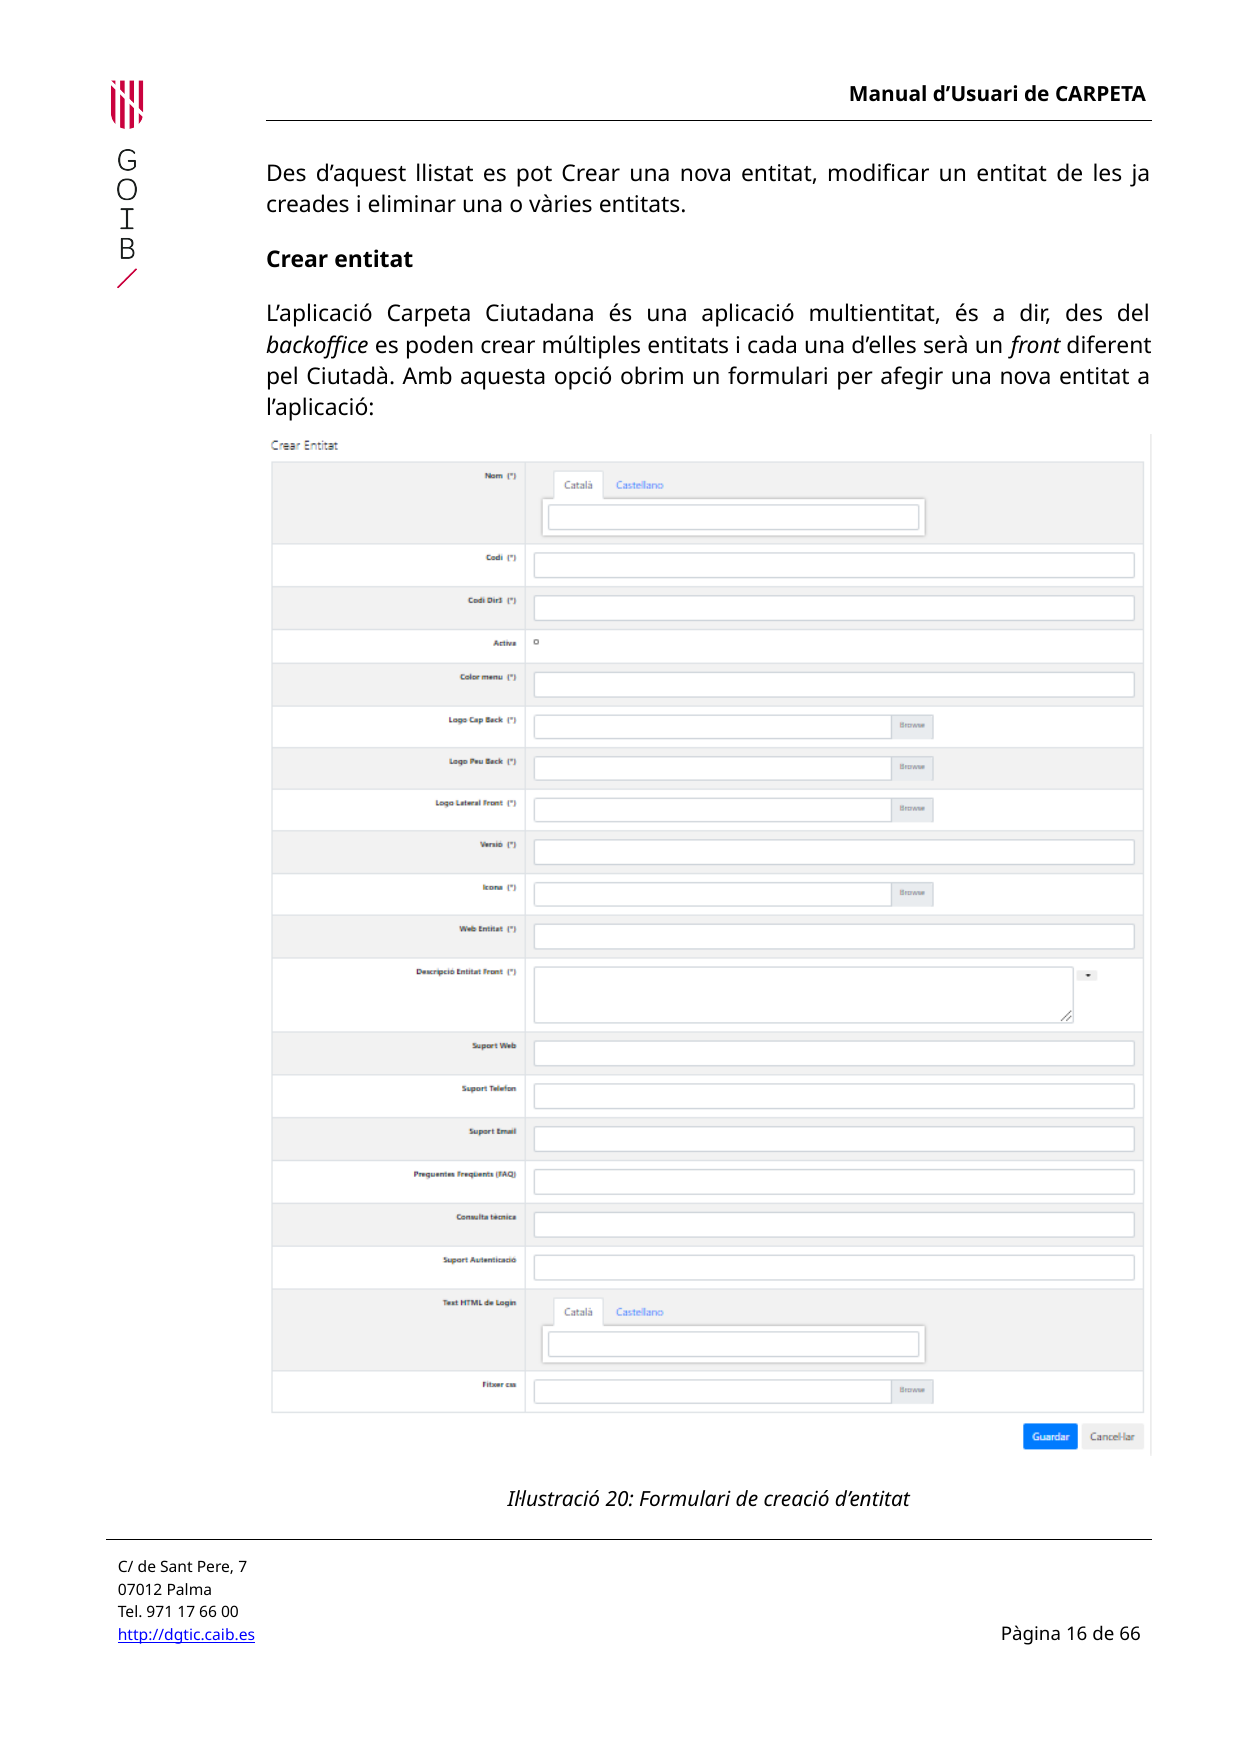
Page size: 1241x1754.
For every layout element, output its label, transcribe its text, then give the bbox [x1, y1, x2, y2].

list L’aplicació Carpeta Ciutadana és una aplicació multientitat, és a dir, des del backoffice es poden crear múltiples entitats i cada una d’elles serà un front diferent pel Ciutadà. Amb aquesta opció obrim un formulari per afegir una nova entitat a l’aplicació: [266, 297, 1152, 422]
picture [265, 434, 1152, 1456]
picture [82, 57, 172, 319]
list Crear entitat [266, 242, 1152, 274]
list Des d’aquest llistat es pot Crear una nova entitat, modificar un entitat de les ja creades i eliminar una o vàries entitats. [266, 156, 1152, 219]
text Il·lustració 20: Formulari de creació d’entitat [266, 1456, 1152, 1512]
